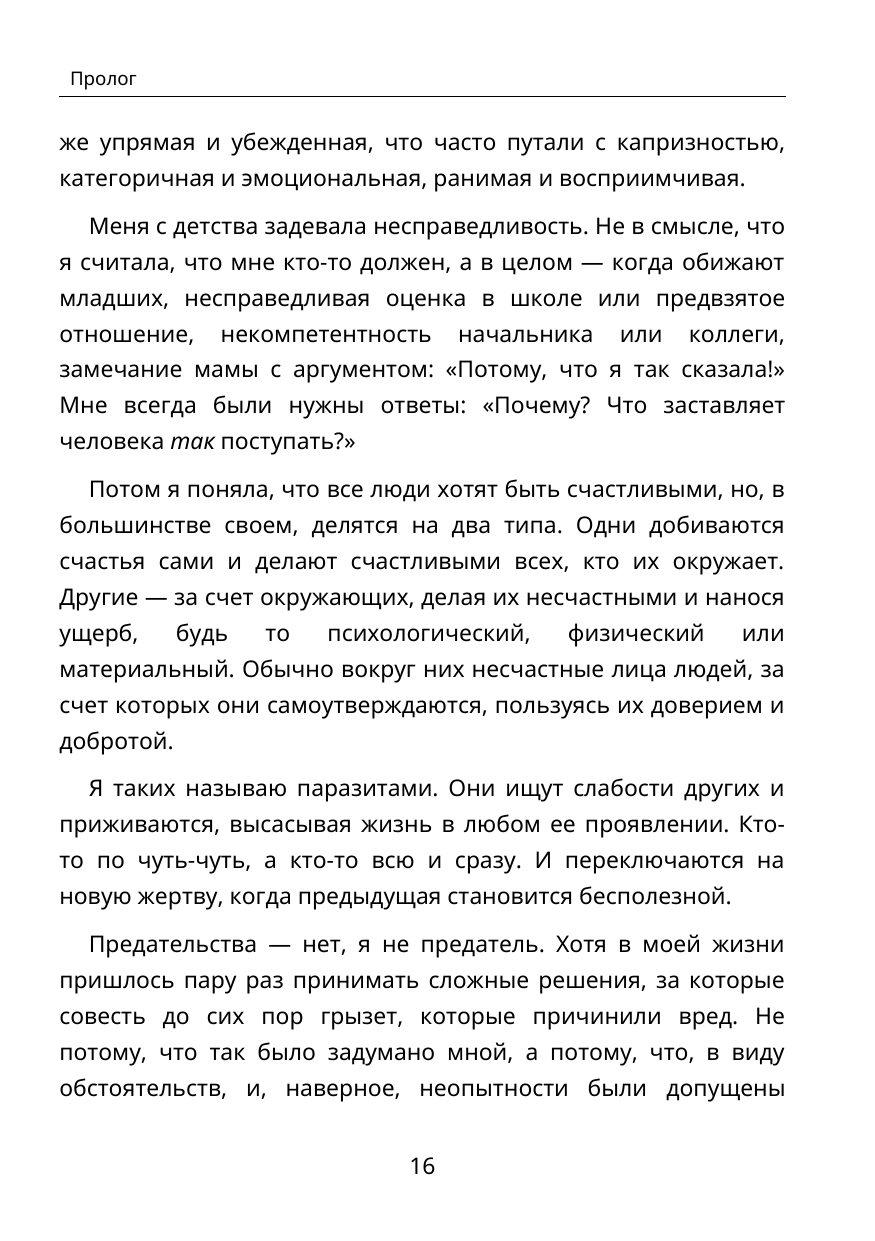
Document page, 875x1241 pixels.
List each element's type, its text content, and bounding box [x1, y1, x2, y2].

text Потом я поняла, что все люди хотят быть счастливыми, но, в большинстве своем, делятся на два типа. Одни добиваются счастья сами и делают счастливыми всех, кто их окружает. Другие — за счет окружающих, делая их несчастными и нанося ущерб, будь то психологический, физический или материальный. Обычно вокруг них несчастные лица людей, за счет которых они самоутверждаются, пользуясь их доверием и добротой. [59, 473, 786, 756]
text Я таких называю паразитами. Они ищут слабости других и приживаются, высасывая жизнь в любом ее проявлении. Кто-то по чуть-чуть, а кто-то всю и сразу. И переключаются на новую жертву, когда предыдущая становится бесполезной. [59, 772, 786, 911]
text Предательства — нет, я не предатель. Хотя в моей жизни пришлось пару раз принимать сложные решения, за которые совесть до сих пор грызет, которые причинили вред. Не потому, что так было задумано мной, а потому, что, в виду обстоятельств, и, наверное, неопытности были допущены [59, 928, 786, 1103]
text же упрямая и убежденная, что часто путали с капризностью, категоричная и эмоциональная, ранимая и восприимчивая. [59, 126, 786, 193]
text Меня с детства задевала несправедливость. Не в смысле, что я считала, что мне кто-то должен, а в целом — когда обижают младших, несправедливая оценка в школе или предвзятое отношение, некомпетентность начальника или коллеги, замечание мамы с аргументом: «Потому, что я так сказала!» Мне всегда были нужны ответы: «Почему? Что заставляет человека так поступать?» [59, 210, 786, 457]
